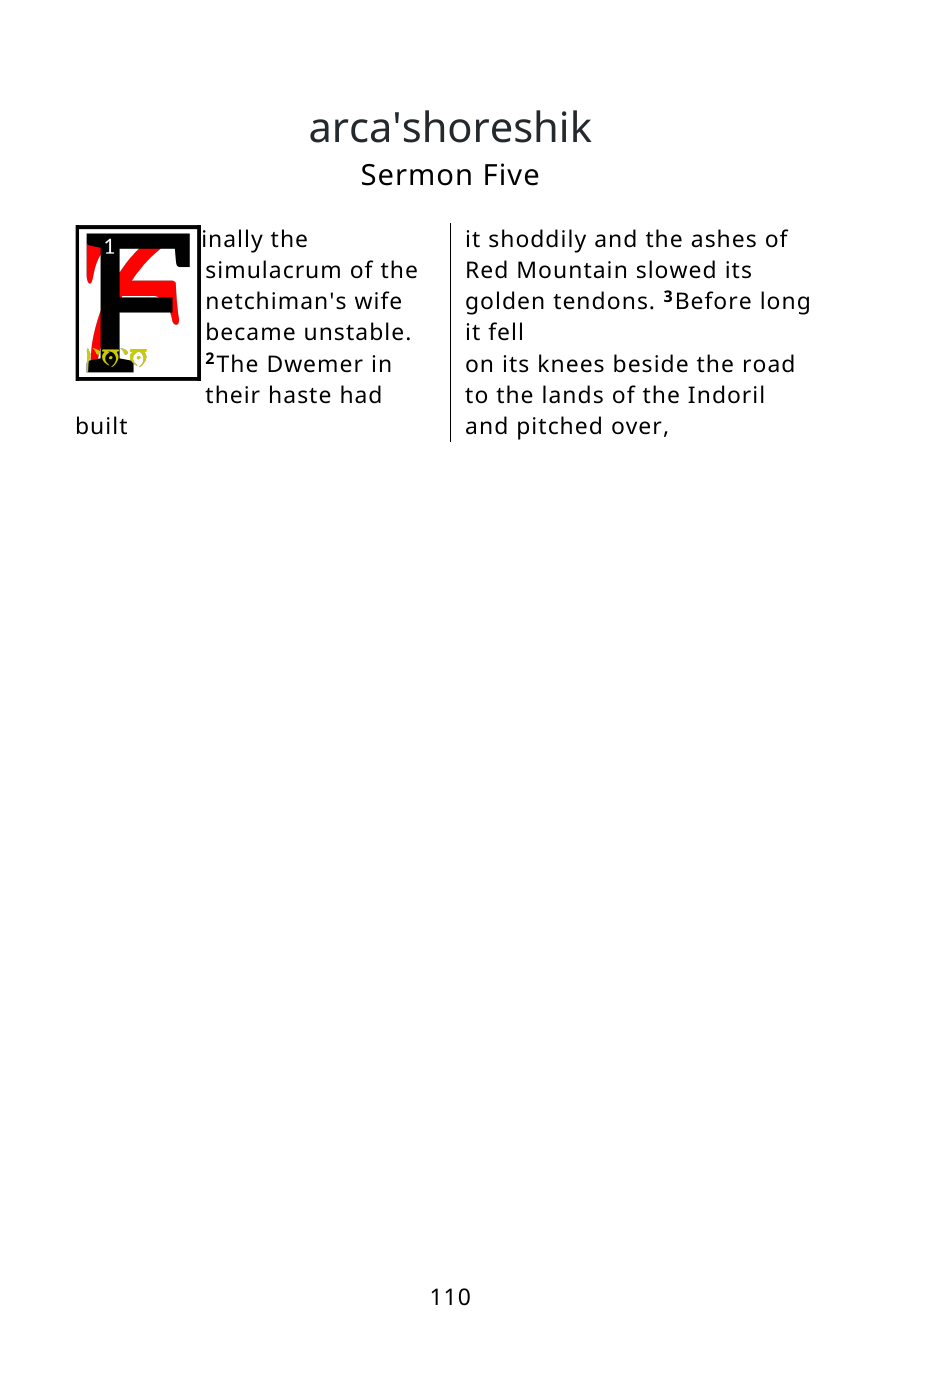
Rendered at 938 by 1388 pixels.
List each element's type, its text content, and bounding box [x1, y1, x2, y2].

text their haste had built [75, 379, 435, 441]
text Sermon Five [75, 154, 825, 194]
text simulacrum of the [201, 254, 435, 285]
text netchiman's wife [201, 285, 435, 316]
text became unstable. [201, 316, 435, 348]
picture [75, 225, 201, 381]
text it shoddily and the ashes of Red Mountain slowed its golden tendons. 3Before long it fell on its knees beside the road to the lands of the Indoril and pitched over, [465, 223, 825, 441]
subtitle arca'shoreshik [75, 98, 825, 154]
text 2The Dwemer in [201, 348, 435, 379]
text inally the [75, 223, 435, 254]
